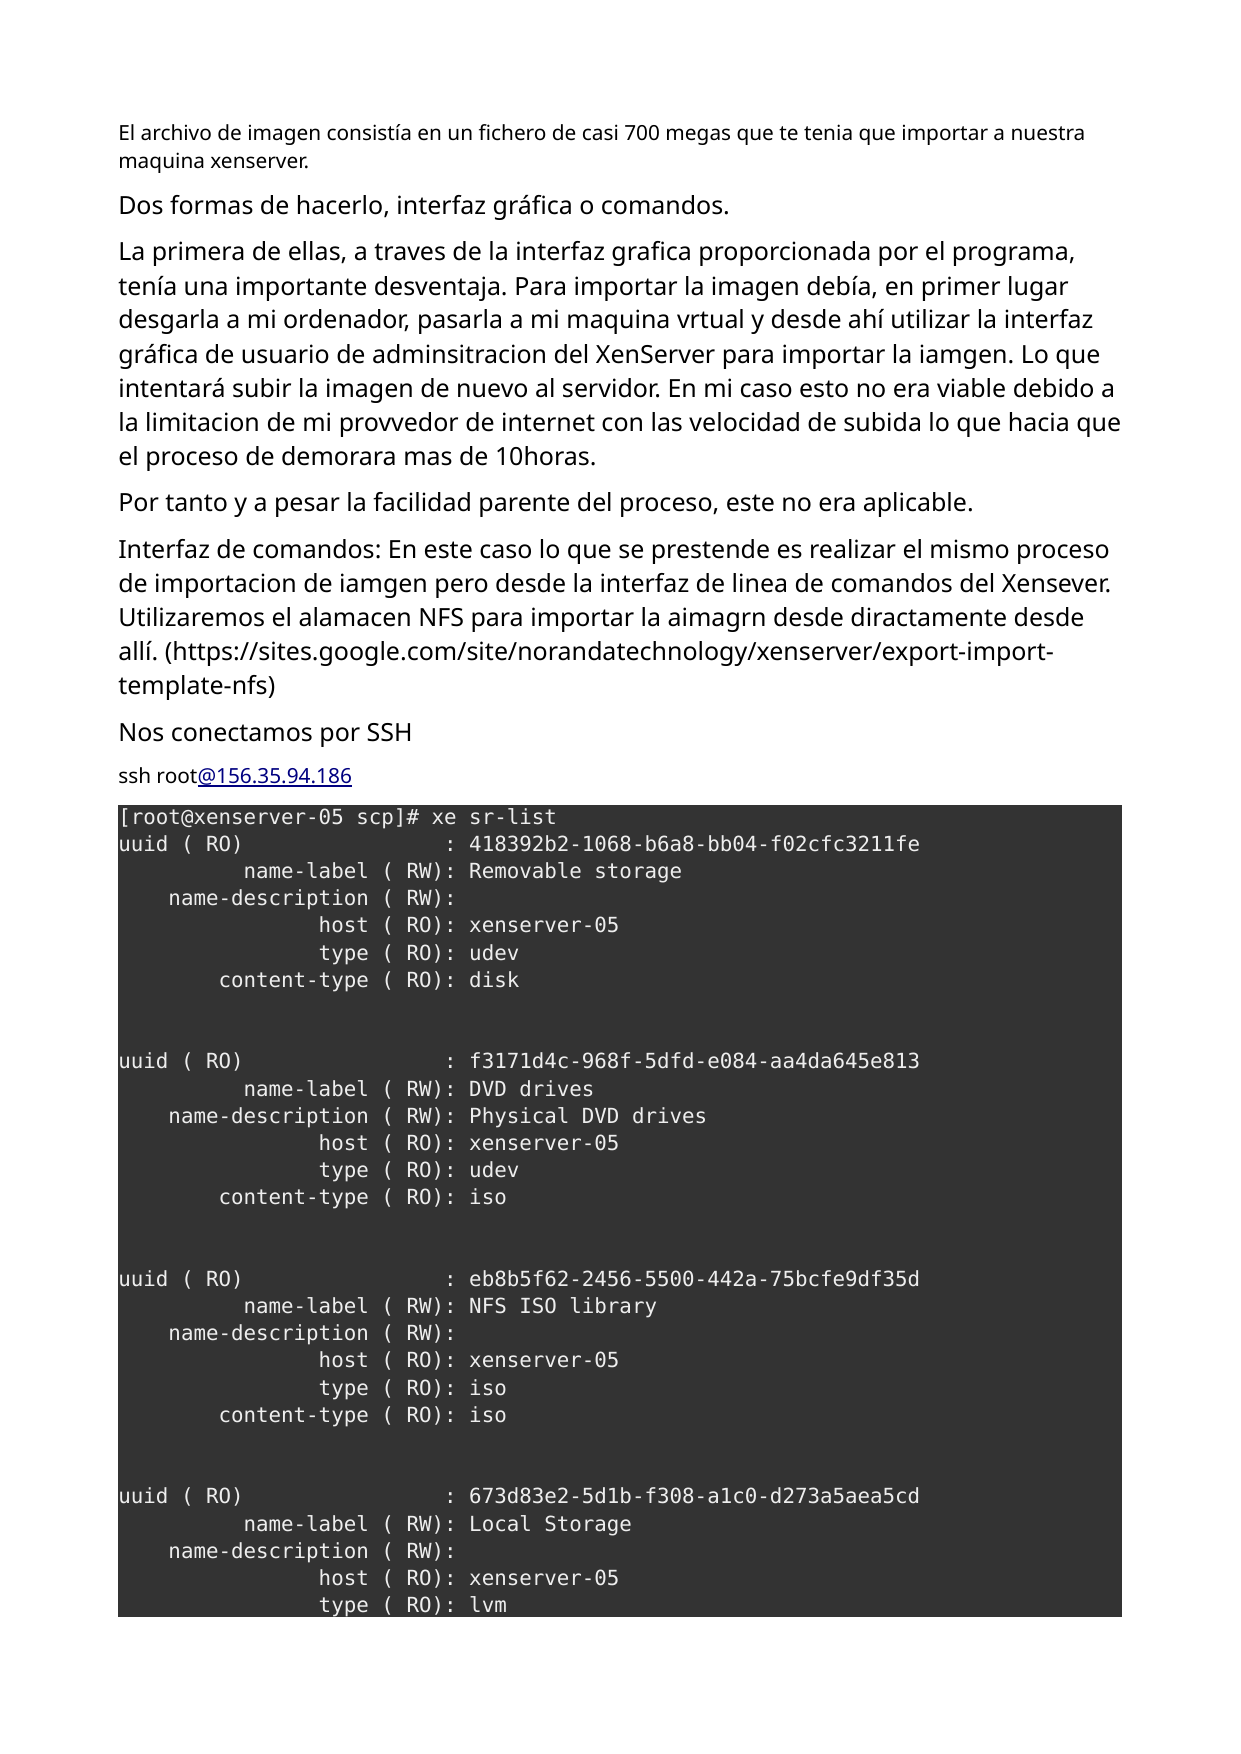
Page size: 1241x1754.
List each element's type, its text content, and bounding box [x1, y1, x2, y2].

text name-description ( RW): [118, 886, 1122, 911]
text La primera de ellas, a traves de la interfaz grafica proporcionada por el programa, tenía una importante desventaja. Para importar la imagen debía, en primer lugar desgarla a mi ordenador, pasarla a mi maquina vrtual y desde ahí utilizar la interfaz gráfica de usuario de adminsitracion del XenServer para importar la iamgen. Lo que intentará subir la imagen de nuevo al servidor. En mi caso esto no era viable debido a la limitacion de mi provvedor de internet con las velocidad de subida lo que hacia que el proceso de demorara mas de 10horas. [118, 234, 1122, 472]
text content-type ( RO): iso [118, 1403, 1122, 1427]
text uuid ( RO) : eb8b5f62-2456-5500-442a-75bcfe9df35d [118, 1267, 1122, 1291]
text type ( RO): udev [118, 1158, 1122, 1182]
text Nos conectamos por SSH [118, 714, 1122, 748]
text uuid ( RO) : f3171d4c-968f-5dfd-e084-aa4da645e813 [118, 1049, 1122, 1074]
text uuid ( RO) : 673d83e2-5d1b-f308-a1c0-d273a5aea5cd [118, 1484, 1122, 1509]
text host ( RO): xenserver-05 [118, 1348, 1122, 1373]
text name-label ( RW): Removable storage [118, 859, 1122, 883]
text El archivo de imagen consistía en un fichero de casi 700 megas que te tenia que importar a nuestra maquina xenserver. [118, 118, 1122, 175]
text host ( RO): xenserver-05 [118, 913, 1122, 938]
text Interfaz de comandos: En este caso lo que se prestende es realizar el mismo proceso de importacion de iamgen pero desde la interfaz de linea de comandos del Xensever. Utilizaremos el alamacen NFS para importar la aimagrn desde diractamente desde allí. (https://sites.google.com/site/norandatechnology/xenserver/export-import-template-nfs) [118, 532, 1122, 702]
text name-description ( RW): [118, 1539, 1122, 1563]
text host ( RO): xenserver-05 [118, 1131, 1122, 1155]
text uuid ( RO) : 418392b2-1068-b6a8-bb04-f02cfc3211fe [118, 832, 1122, 856]
text name-label ( RW): NFS ISO library [118, 1294, 1122, 1318]
text Por tanto y a pesar la facilidad parente del proceso, este no era aplicable. [118, 485, 1122, 519]
text type ( RO): iso [118, 1376, 1122, 1400]
text content-type ( RO): disk [118, 968, 1122, 992]
text ssh root@156.35.94.186 [118, 761, 1122, 789]
text type ( RO): udev [118, 941, 1122, 965]
text content-type ( RO): iso [118, 1185, 1122, 1210]
text host ( RO): xenserver-05 [118, 1566, 1122, 1590]
text type ( RO): lvm [118, 1593, 1122, 1617]
text name-description ( RW): Physical DVD drives [118, 1104, 1122, 1128]
text name-description ( RW): [118, 1321, 1122, 1346]
text Dos formas de hacerlo, interfaz gráfica o comandos. [118, 187, 1122, 222]
text [root@xenserver-05 scp]# xe sr-list [118, 805, 1122, 829]
text name-label ( RW): DVD drives [118, 1077, 1122, 1101]
text name-label ( RW): Local Storage [118, 1512, 1122, 1536]
